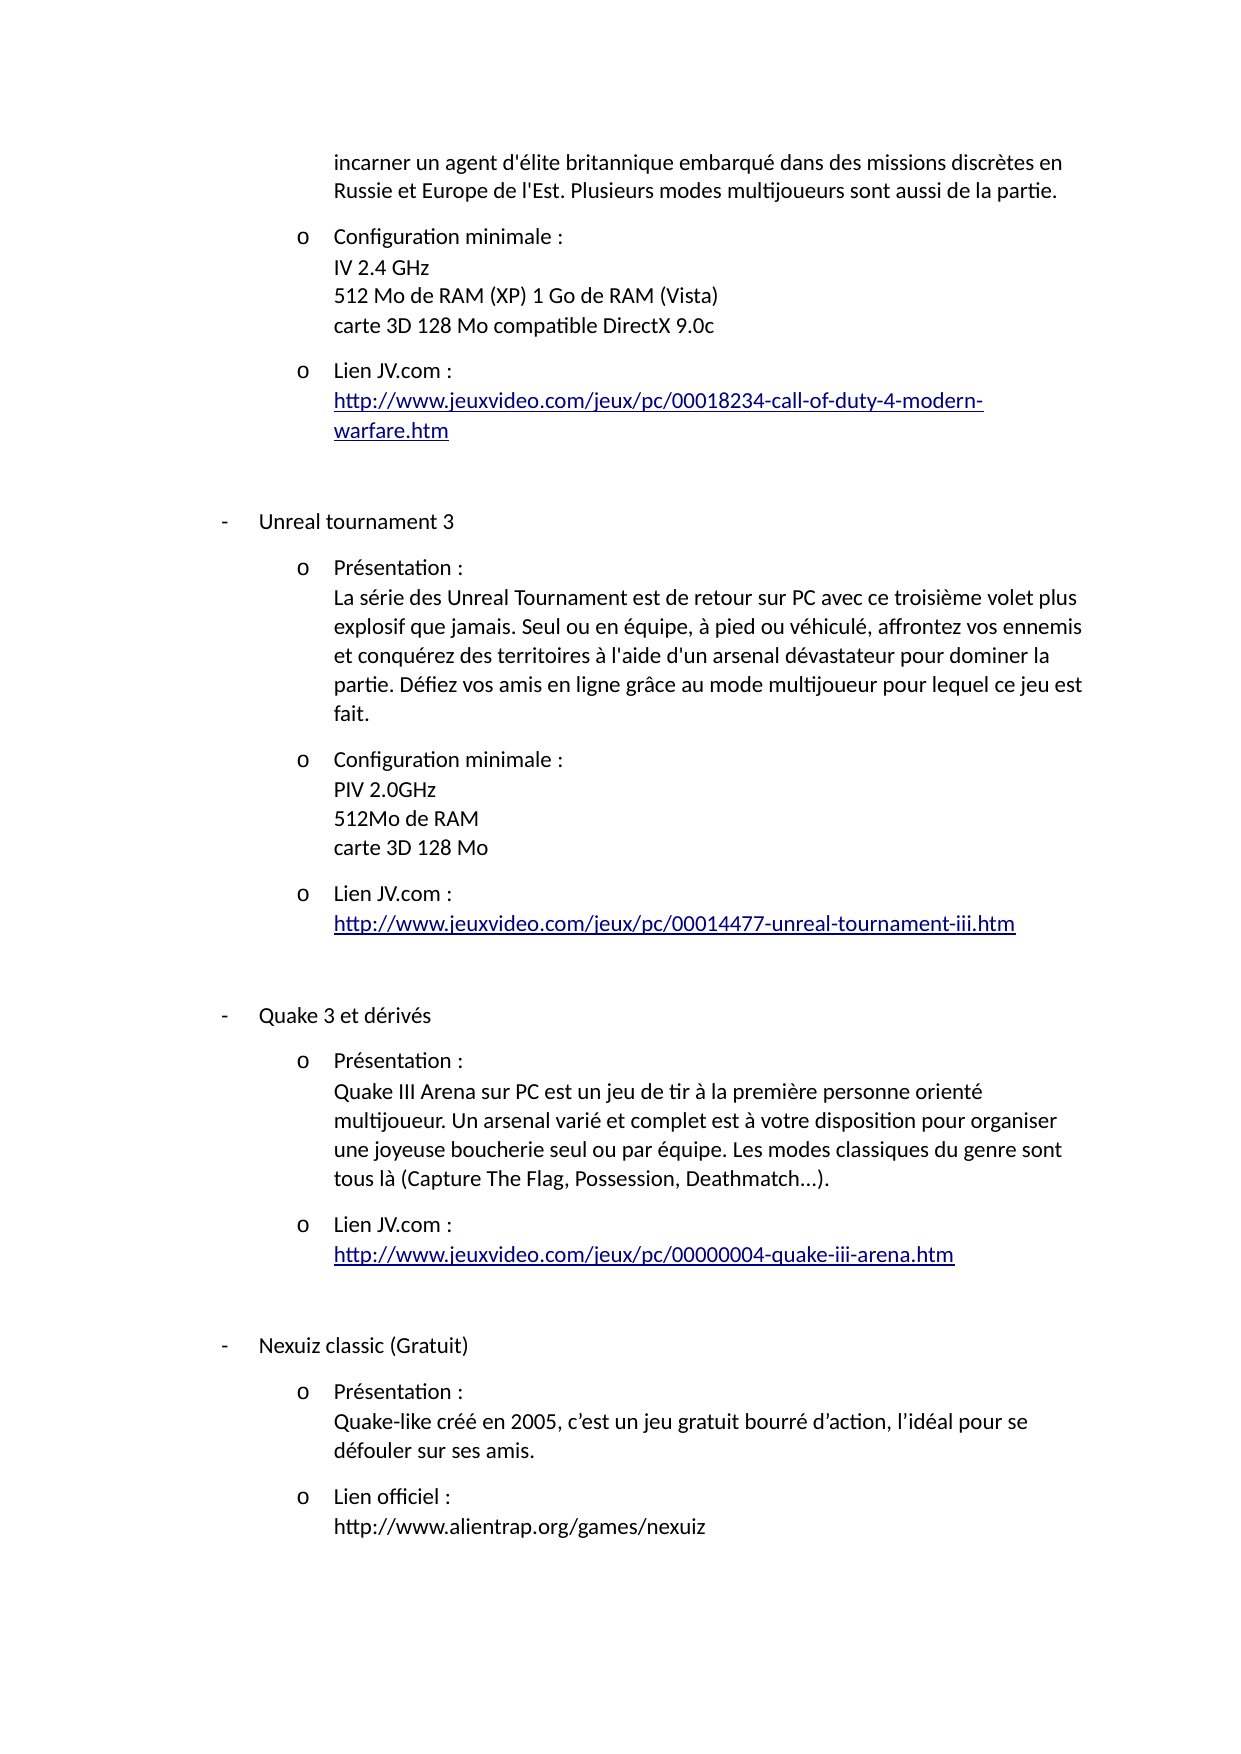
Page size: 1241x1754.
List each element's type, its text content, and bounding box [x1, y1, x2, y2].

list incarner un agent d'élite britannique embarqué dans des missions discrètes en Russie et Europe de l'Est. Plusieurs modes multijoueurs sont aussi de la partie. [296, 148, 1093, 205]
list Présentation : Quake III Arena sur PC est un jeu de tir à la première personne orienté multijoueur. Un arsenal varié et complet est à votre disposition pour organiser une joyeuse boucherie seul ou par équipe. Les modes classiques du genre sont tous là (Capture The Flag, Possession, Deathmatch...). [296, 1047, 1093, 1192]
list Unreal tournament 3 [221, 507, 1093, 535]
list Quake 3 et dérivés [221, 1001, 1093, 1029]
list Lien JV.com : http://www.jeuxvideo.com/jeux/pc/00018234-call-of-duty-4-modern-warfare.htm [296, 356, 1093, 444]
list Configuration minimale : PIV 2.0GHz 512Mo de RAM carte 3D 128 Mo [296, 745, 1093, 861]
list Lien officiel : http://www.alientrap.org/games/nexuiz [296, 1482, 1093, 1540]
list Présentation : La série des Unreal Tournament est de retour sur PC avec ce troisième volet plus explosif que jamais. Seul ou en équipe, à pied ou véhiculé, affrontez vos ennemis et conquérez des territoires à l'aide d'un arsenal dévastateur pour dominer la partie. Défiez vos amis en ligne grâce au mode multijoueur pour lequel ce jeu est fait. [296, 553, 1093, 727]
list Lien JV.com : http://www.jeuxvideo.com/jeux/pc/00014477-unreal-tournament-iii.htm [296, 879, 1093, 937]
list Lien JV.com : http://www.jeuxvideo.com/jeux/pc/00000004-quake-iii-arena.htm [296, 1210, 1093, 1268]
list Présentation : Quake-like créé en 2005, c’est un jeu gratuit bourré d’action, l’idéal pour se défouler sur ses amis. [296, 1377, 1093, 1464]
list Configuration minimale : IV 2.4 GHz 512 Mo de RAM (XP) 1 Go de RAM (Vista) carte 3D 128 Mo compatible DirectX 9.0c [296, 222, 1093, 339]
list Nexuiz classic (Gratuit) [221, 1331, 1093, 1359]
